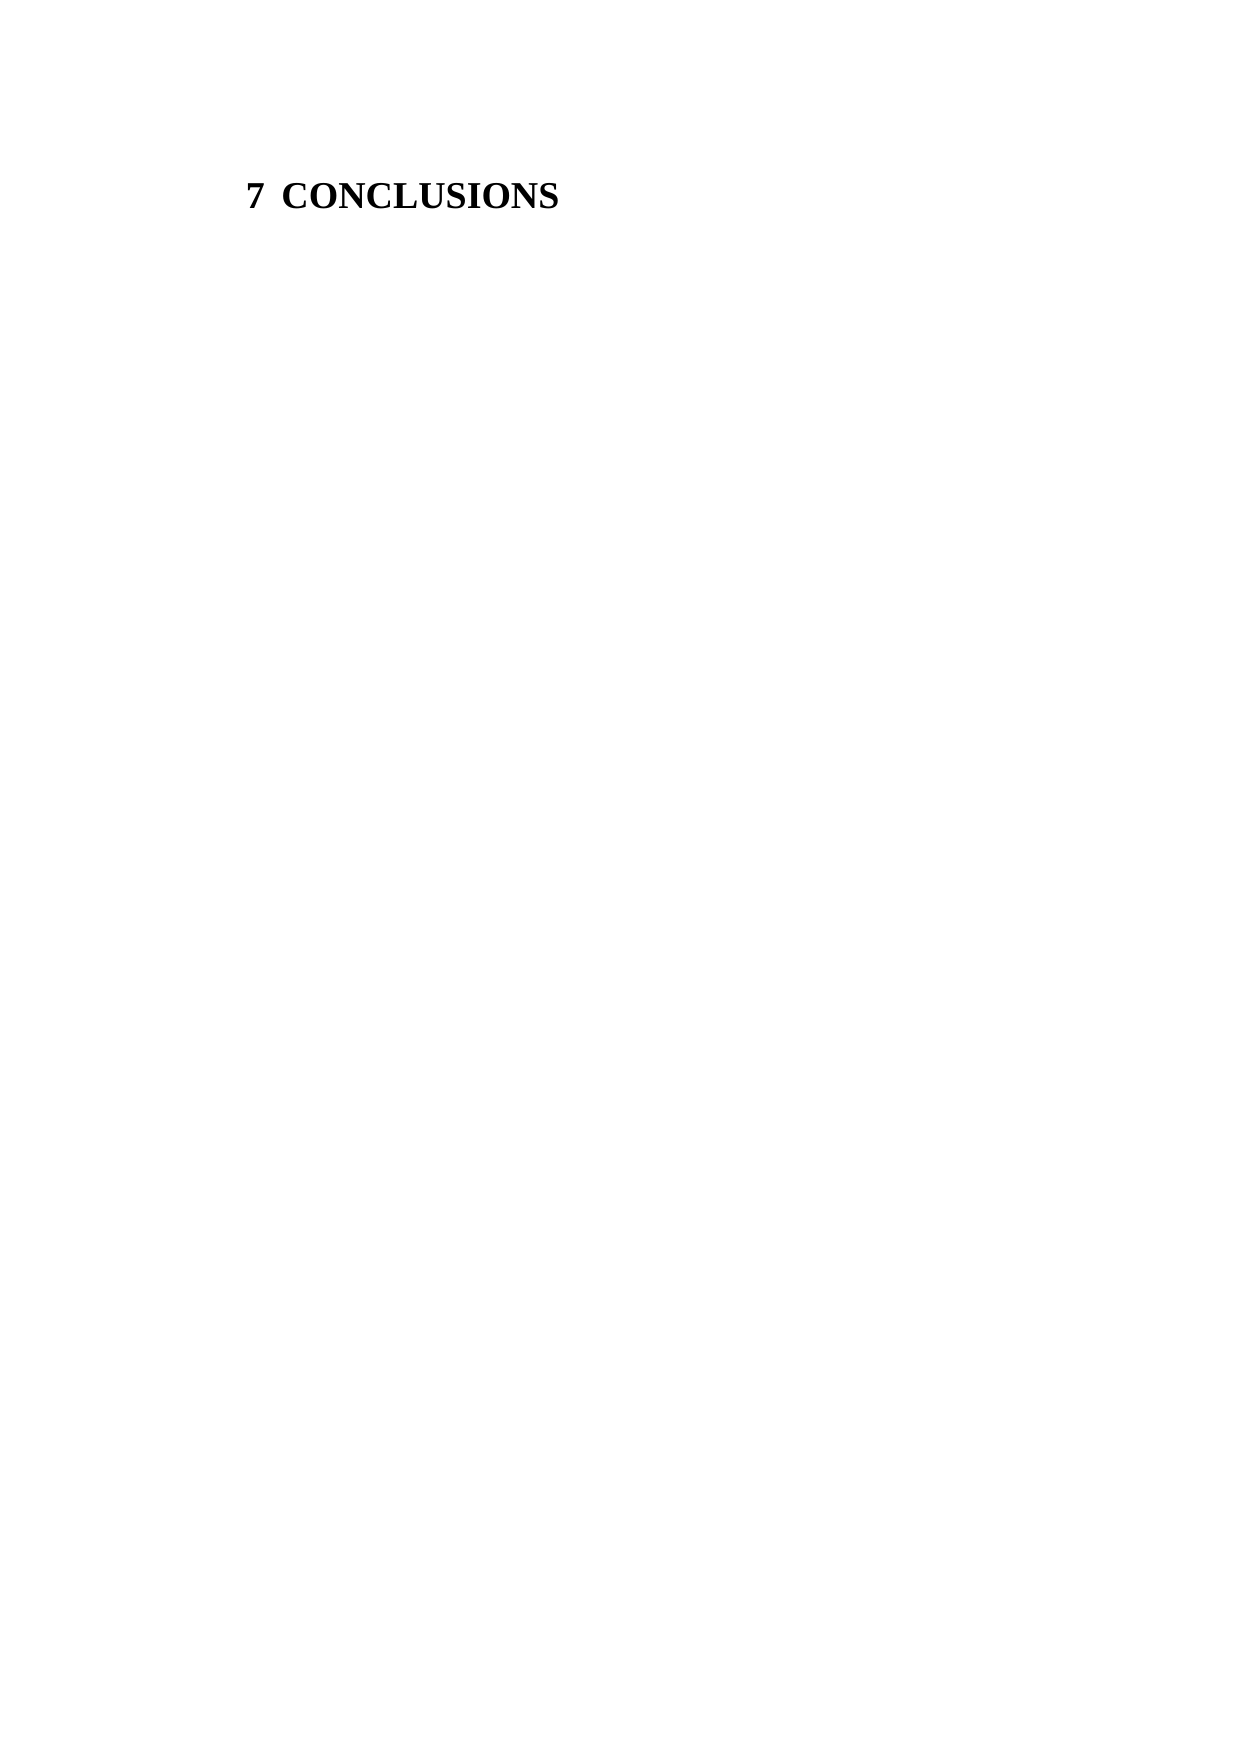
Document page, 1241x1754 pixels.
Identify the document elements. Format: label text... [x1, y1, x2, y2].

subtitle CONCLUSIONS [236, 173, 1063, 216]
